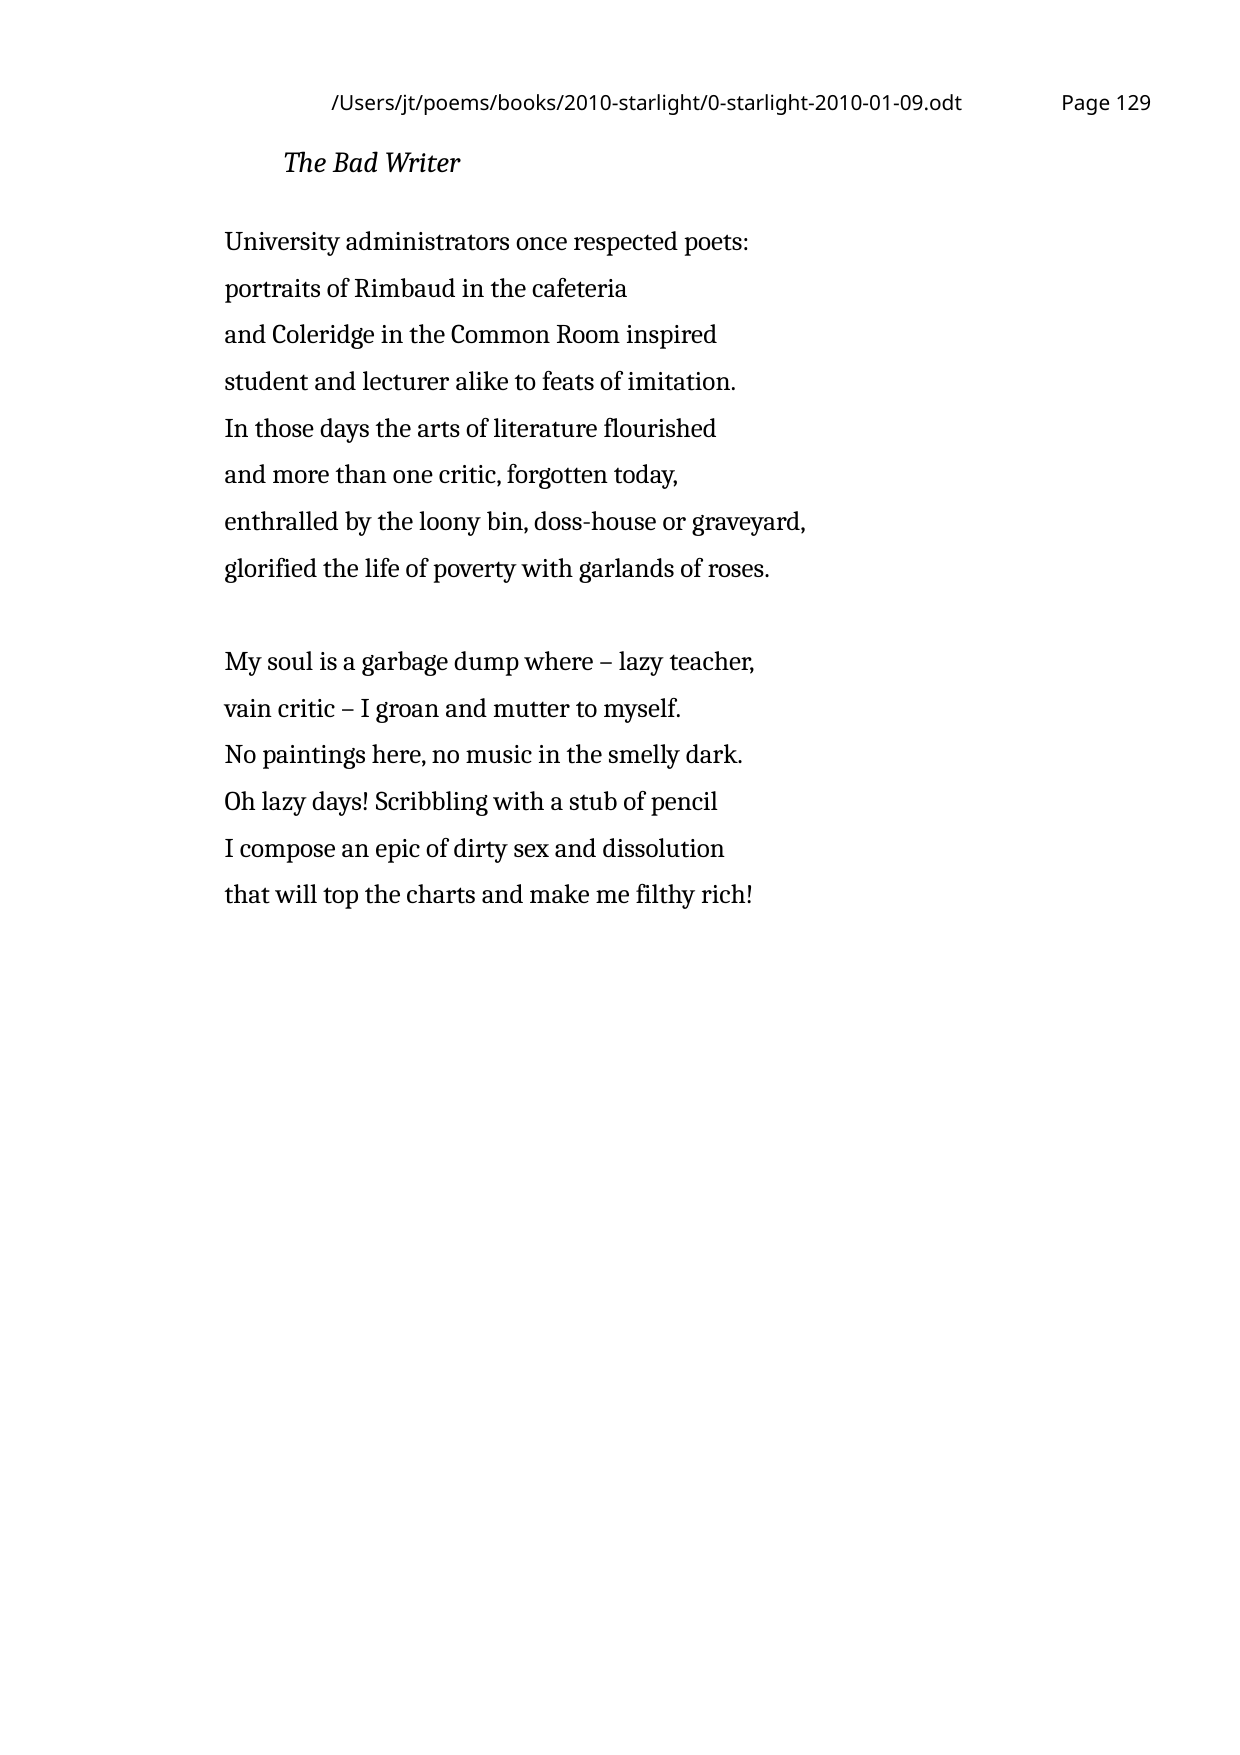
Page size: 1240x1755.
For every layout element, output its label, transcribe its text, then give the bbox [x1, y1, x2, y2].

text and more than one critic, forgotten today, [224, 459, 1151, 491]
text enthralled by the loony bin, doss-house or graveyard, [224, 506, 1151, 537]
text glorified the life of poverty with garlands of roses. [224, 553, 1151, 584]
text I compose an epic of dirty sex and dissolution [224, 833, 1151, 864]
title The Bad Writer [283, 146, 1062, 180]
text portraits of Rimbaud in the cafeteria [224, 273, 1151, 304]
text University administrators once respected poets: [224, 226, 1151, 257]
text My soul is a garbage dump where – lazy teacher, [224, 646, 1151, 677]
text and Coleridge in the Common Room inspired [224, 319, 1151, 351]
text that will top the charts and make me filthy rich! [224, 879, 1151, 911]
text Oh lazy days! Scribbling with a stub of pencil [224, 786, 1151, 817]
text In those days the arts of literature flourished [224, 413, 1151, 444]
text vain critic – I groan and mutter to myself. [224, 693, 1151, 724]
text student and lecturer alike to feats of imitation. [224, 366, 1151, 397]
text No paintings here, no music in the smelly dark. [224, 739, 1151, 771]
